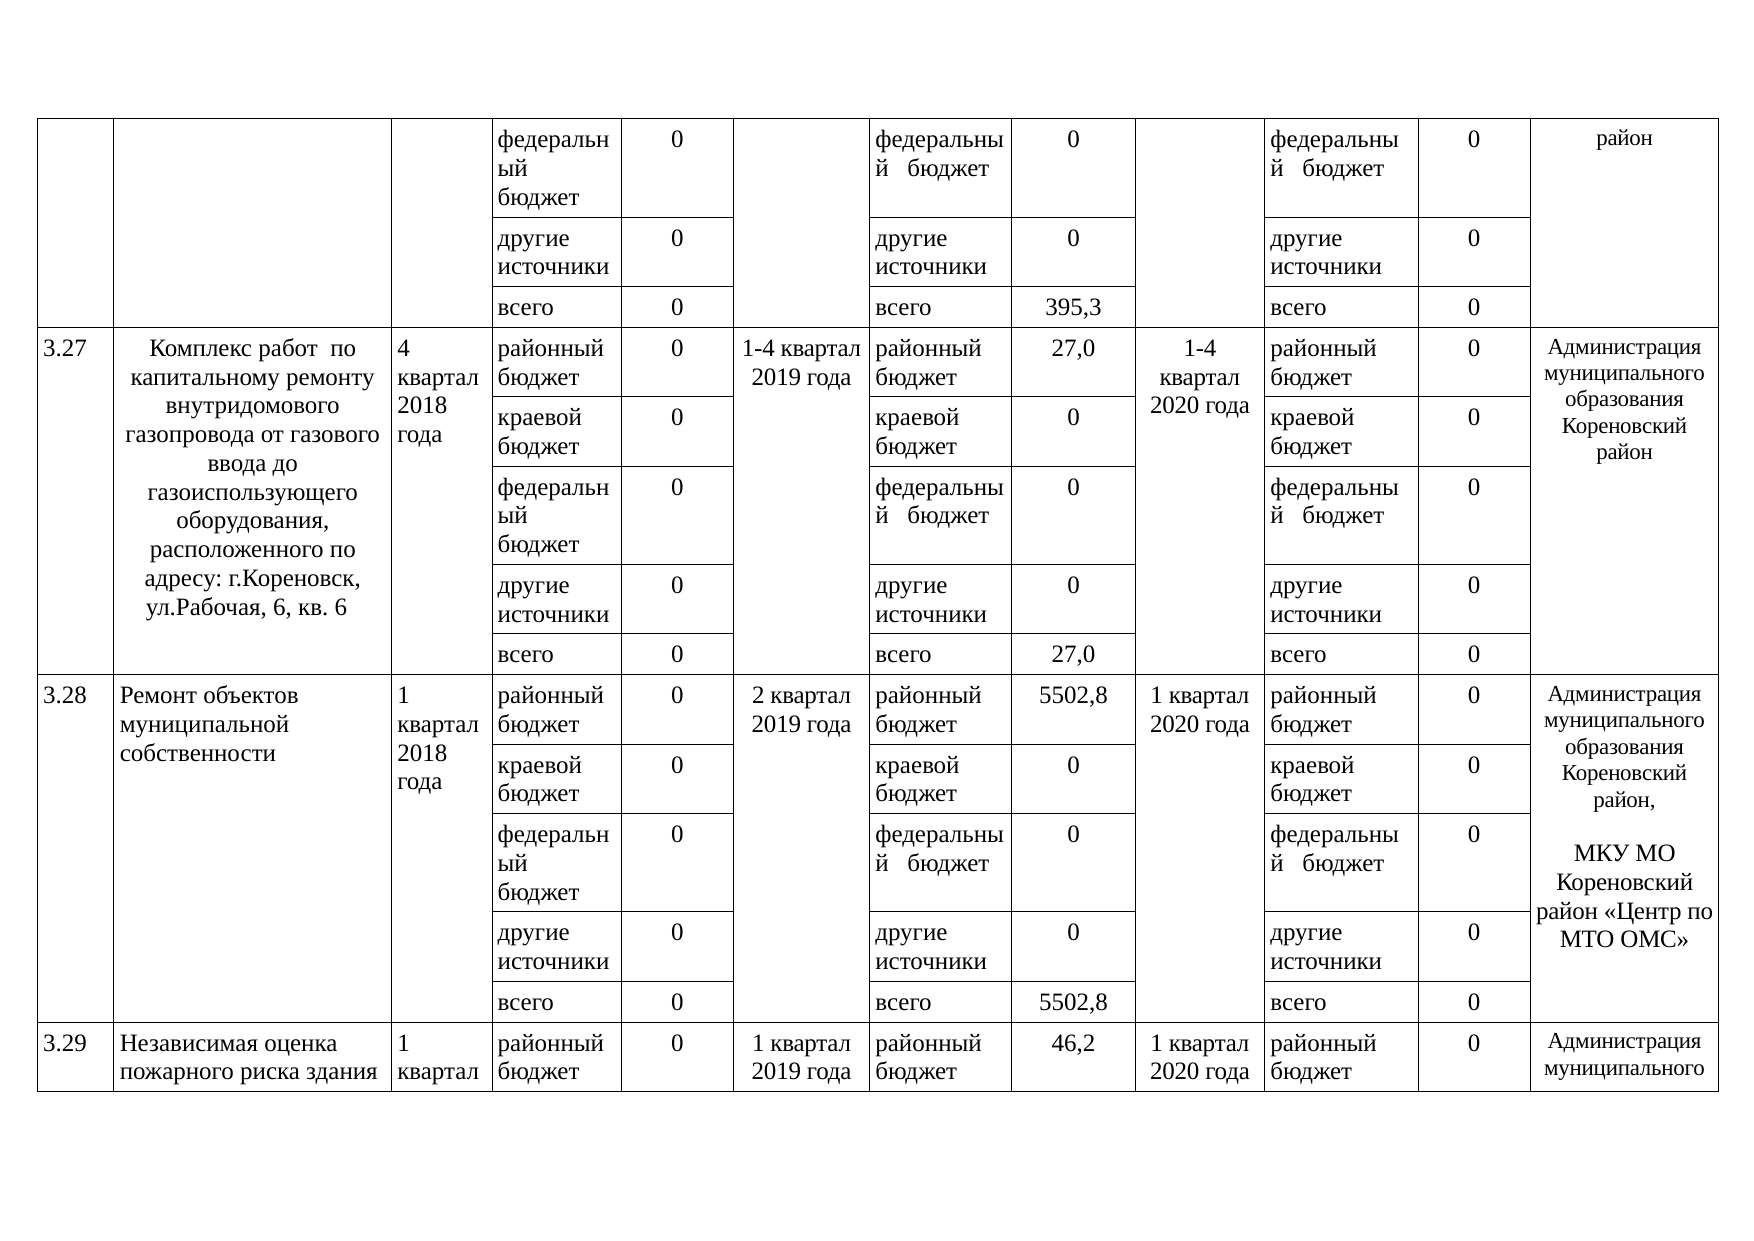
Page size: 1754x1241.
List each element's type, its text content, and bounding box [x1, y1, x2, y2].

table_cell 0 [1419, 912, 1530, 981]
table_cell федеральный бюджет [870, 467, 1011, 564]
table_cell районный бюджет [870, 1023, 1011, 1091]
table_cell всего [1265, 287, 1418, 327]
table_cell всего [870, 982, 1011, 1021]
table_cell всего [493, 982, 621, 1021]
table_cell всего [870, 287, 1011, 327]
table_cell 0 [622, 745, 733, 813]
table_cell всего [493, 634, 621, 674]
table_cell 0 [1419, 814, 1530, 911]
table_cell районный бюджет [1265, 675, 1418, 743]
table_cell федеральный бюджет [1265, 119, 1418, 216]
table_cell Администрация муниципального образования Кореновский район, МКУ МО Кореновский район «Центр по МТО ОМС» [1531, 675, 1718, 1021]
table_cell всего [870, 634, 1011, 674]
table_cell 0 [1012, 912, 1135, 981]
table_cell 2 квартал 2019 года [734, 675, 869, 1021]
table_cell 0 [1419, 218, 1530, 286]
table_cell районный бюджет [493, 675, 621, 743]
table_cell другие источники [870, 912, 1011, 981]
table_cell 0 [1012, 745, 1135, 813]
table_cell всего [1265, 982, 1418, 1021]
table_cell другие источники [870, 565, 1011, 633]
table_cell [392, 119, 492, 327]
table_cell район [1531, 119, 1718, 327]
table_cell федеральный бюджет [493, 467, 621, 564]
table_cell другие источники [1265, 218, 1418, 286]
table_cell 0 [1012, 467, 1135, 564]
table_cell Администрация муниципального [1531, 1023, 1718, 1091]
table_cell другие источники [493, 218, 621, 286]
table_cell 0 [622, 675, 733, 743]
table_cell 0 [1419, 328, 1530, 396]
table_cell районный бюджет [870, 675, 1011, 743]
table_cell 0 [1419, 119, 1530, 216]
table_cell 0 [1419, 675, 1530, 743]
table_cell федеральный бюджет [1265, 814, 1418, 911]
table_cell 1-4 квартал 2020 года [1136, 328, 1264, 674]
table_cell 5502,8 [1012, 982, 1135, 1021]
table_cell Ремонт объектов муниципальной собственности [114, 675, 391, 1021]
table_cell 0 [622, 287, 733, 327]
table_cell краевой бюджет [1265, 397, 1418, 466]
table_cell районный бюджет [493, 328, 621, 396]
table_cell Комплекс работ по капитальному ремонту внутридомового газопровода от газового ввода до газоиспользующего оборудования, расположенного по адресу: г.Кореновск, ул.Рабочая, 6, кв. 6 [114, 328, 391, 674]
table_cell 0 [1012, 397, 1135, 466]
table_cell 395,3 [1012, 287, 1135, 327]
table_cell 0 [1419, 397, 1530, 466]
table_cell 27,0 [1012, 328, 1135, 396]
table_cell всего [493, 287, 621, 327]
table_cell 0 [1419, 467, 1530, 564]
table_cell краевой бюджет [493, 745, 621, 813]
table_cell 0 [622, 814, 733, 911]
table_cell районный бюджет [1265, 328, 1418, 396]
table_cell другие источники [493, 912, 621, 981]
table_cell [734, 119, 869, 327]
table_cell другие источники [493, 565, 621, 633]
table_cell 0 [1012, 218, 1135, 286]
table_cell 0 [622, 397, 733, 466]
table_cell 1-4 квартал 2019 года [734, 328, 869, 674]
table_cell 4 квартал 2018 года [392, 328, 492, 674]
table_cell 0 [1419, 287, 1530, 327]
table_cell 1 квартал 2020 года [1136, 1023, 1264, 1091]
table_cell [38, 119, 113, 327]
table_cell 0 [1419, 745, 1530, 813]
table_cell федеральный бюджет [1265, 467, 1418, 564]
table_cell 1 квартал 2019 года [734, 1023, 869, 1091]
table_cell 1 квартал 2018 года [392, 675, 492, 1021]
table_cell 0 [622, 982, 733, 1021]
table_cell 27,0 [1012, 634, 1135, 674]
table_cell 5502,8 [1012, 675, 1135, 743]
table_cell 0 [622, 634, 733, 674]
table_cell федеральный бюджет [493, 814, 621, 911]
table_cell 1 квартал 2020 года [1136, 675, 1264, 1021]
table_cell 0 [622, 328, 733, 396]
table_cell 0 [622, 1023, 733, 1091]
table_cell краевой бюджет [870, 397, 1011, 466]
table_cell 0 [622, 912, 733, 981]
table_cell другие источники [1265, 912, 1418, 981]
table_cell другие источники [1265, 565, 1418, 633]
table_cell 0 [1012, 119, 1135, 216]
table_cell [114, 119, 391, 327]
table_cell [1136, 119, 1264, 327]
table_cell краевой бюджет [870, 745, 1011, 813]
table_cell районный бюджет [1265, 1023, 1418, 1091]
table_cell 0 [1419, 565, 1530, 633]
table_cell краевой бюджет [1265, 745, 1418, 813]
table_cell 0 [622, 565, 733, 633]
table_cell 3.27 [38, 328, 113, 674]
table_cell 0 [1419, 982, 1530, 1021]
table_cell 0 [622, 218, 733, 286]
table_cell 0 [1419, 1023, 1530, 1091]
table_cell 0 [622, 119, 733, 216]
table_cell 3.28 [38, 675, 113, 1021]
table_cell Администрация муниципального образования Кореновский район [1531, 328, 1718, 674]
table_cell Независимая оценка пожарного риска здания [114, 1023, 391, 1091]
table_cell районный бюджет [493, 1023, 621, 1091]
table_cell 0 [1012, 814, 1135, 911]
table_cell федеральный бюджет [870, 119, 1011, 216]
table_cell 0 [1419, 634, 1530, 674]
table_cell 1 квартал [392, 1023, 492, 1091]
table_cell краевой бюджет [493, 397, 621, 466]
table_cell 0 [622, 467, 733, 564]
table_cell 0 [1012, 565, 1135, 633]
table_cell 46,2 [1012, 1023, 1135, 1091]
table_cell другие источники [870, 218, 1011, 286]
table_cell федеральный бюджет [870, 814, 1011, 911]
table_cell федеральный бюджет [493, 119, 621, 216]
table_cell всего [1265, 634, 1418, 674]
table_cell районный бюджет [870, 328, 1011, 396]
table_cell 3.29 [38, 1023, 113, 1091]
